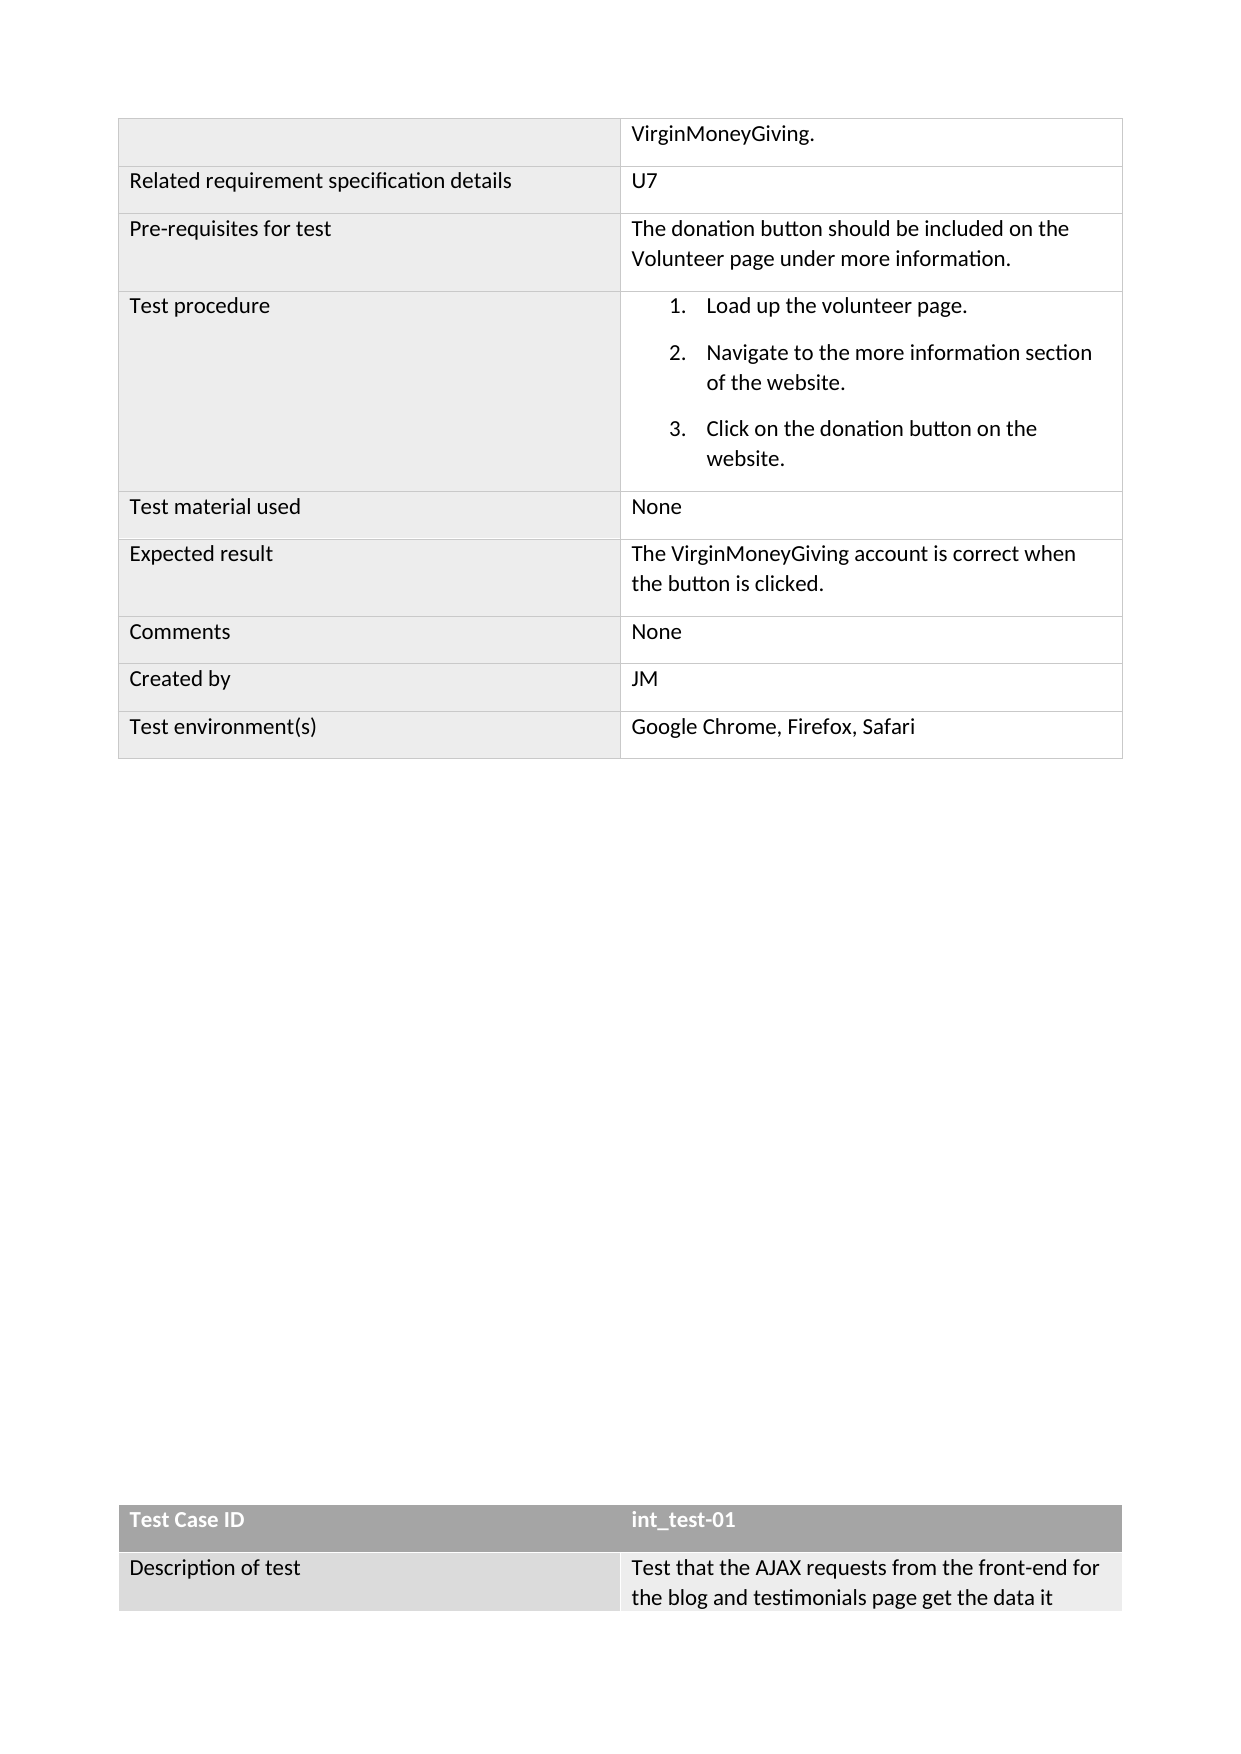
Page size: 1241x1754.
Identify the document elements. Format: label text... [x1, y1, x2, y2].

table_cell None [621, 617, 1122, 663]
table_cell Created by [119, 664, 620, 711]
table_cell The VirginMoneyGiving account is correct when the button is clicked. [621, 540, 1122, 616]
table_cell Google Chrome, Firefox, Safari [621, 712, 1122, 758]
table_cell Load up the volunteer page. Navigate to the more information section of the website. Click on the donation button on the website. [621, 292, 1122, 491]
table_cell JM [621, 664, 1122, 711]
table_cell Test that the AJAX requests from the front-end for the blog and testimonials page get the data it [621, 1553, 1122, 1611]
table_cell Expected result [119, 540, 620, 616]
table_cell Pre-requisites for test [119, 214, 620, 291]
table_cell U7 [621, 167, 1122, 213]
table_cell Related requirement specification details [119, 167, 620, 213]
table_cell Test environment(s) [119, 712, 620, 758]
table_cell [119, 119, 620, 166]
table_cell Test material used [119, 492, 620, 538]
table_header int_test-01 [620, 1505, 1122, 1552]
table_cell None [621, 492, 1122, 538]
table_cell Description of test [119, 1553, 620, 1611]
table_cell The donation button should be included on the Volunteer page under more information. [621, 214, 1122, 291]
table_header Test Case ID [119, 1505, 620, 1552]
table_cell VirginMoneyGiving. [621, 119, 1122, 166]
table_cell Comments [119, 617, 620, 663]
table_cell Test procedure [119, 292, 620, 491]
